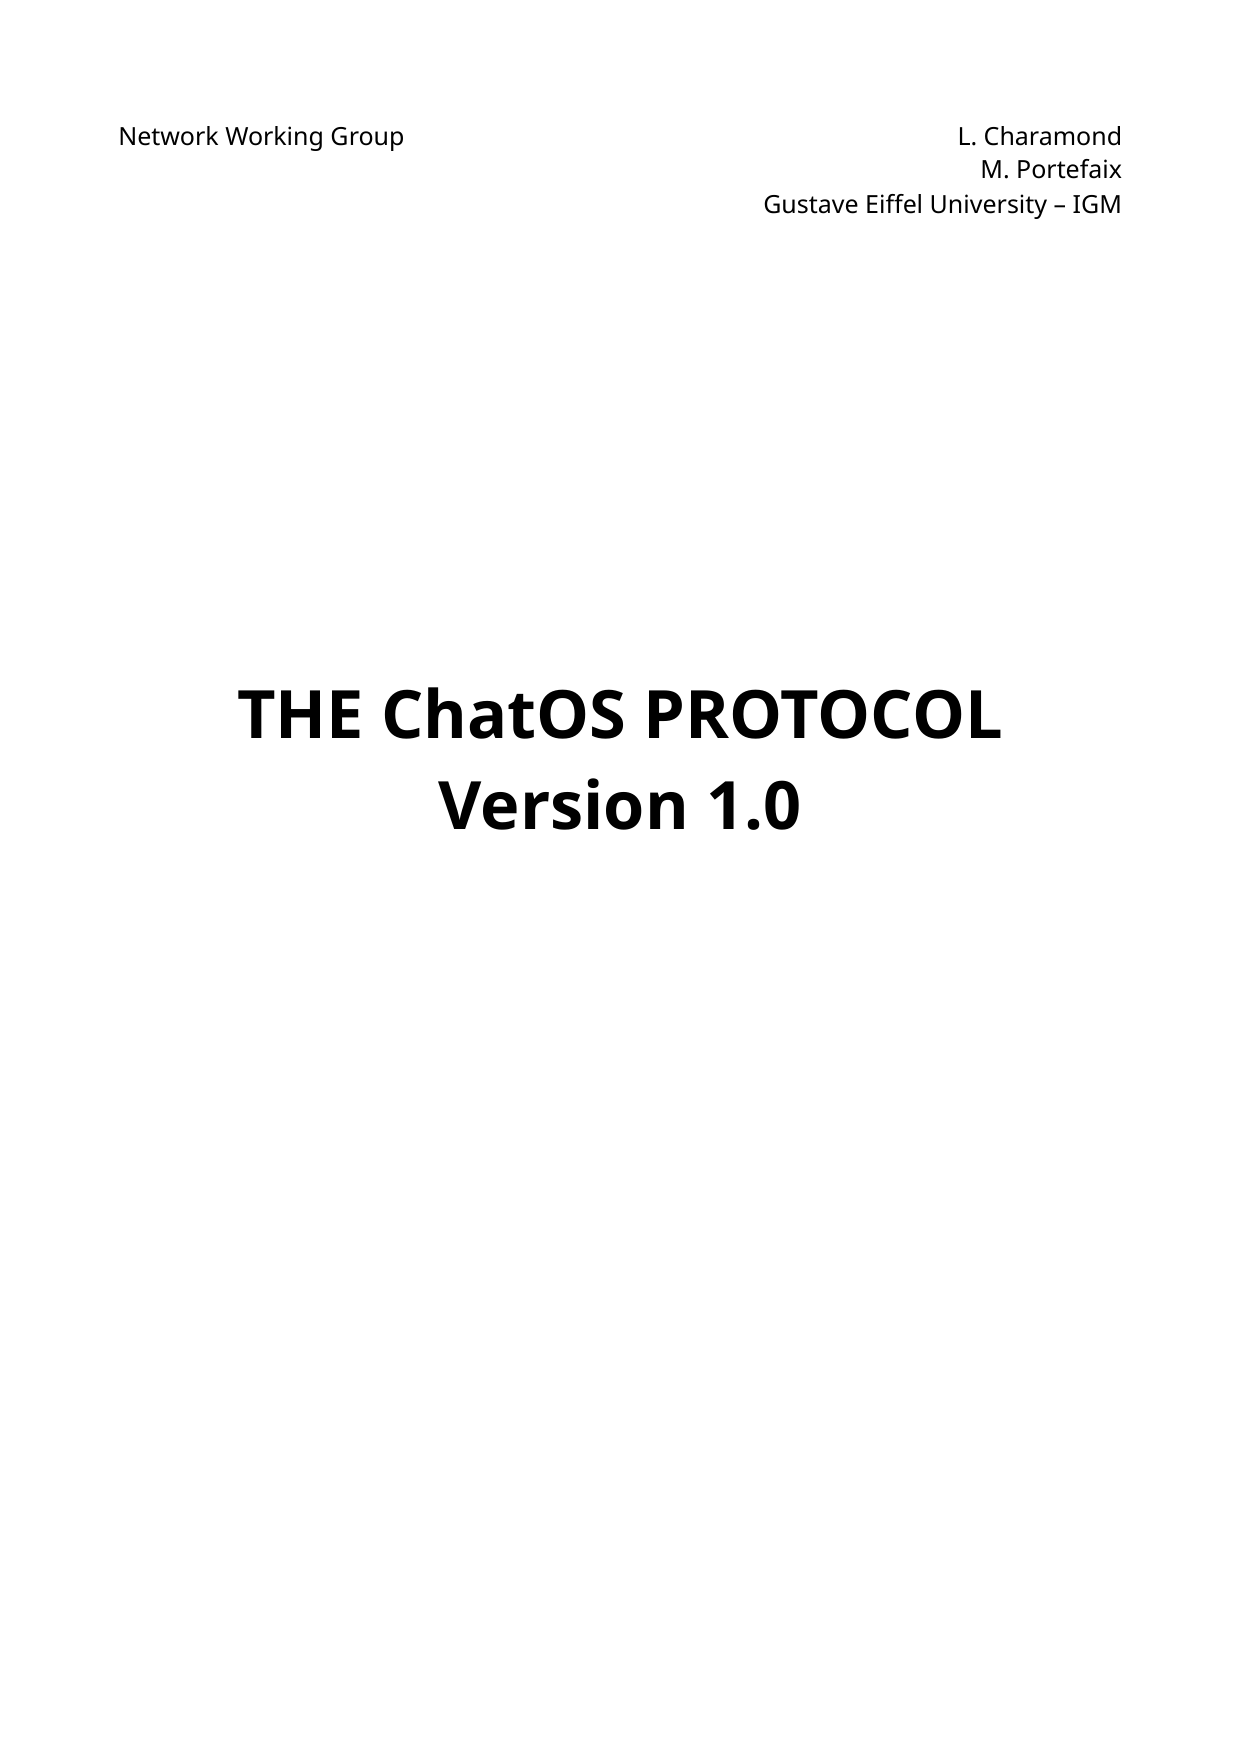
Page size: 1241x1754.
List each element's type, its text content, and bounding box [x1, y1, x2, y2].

text Version 1.0 [118, 758, 1122, 849]
text THE ChatOS PROTOCOL [118, 667, 1122, 758]
